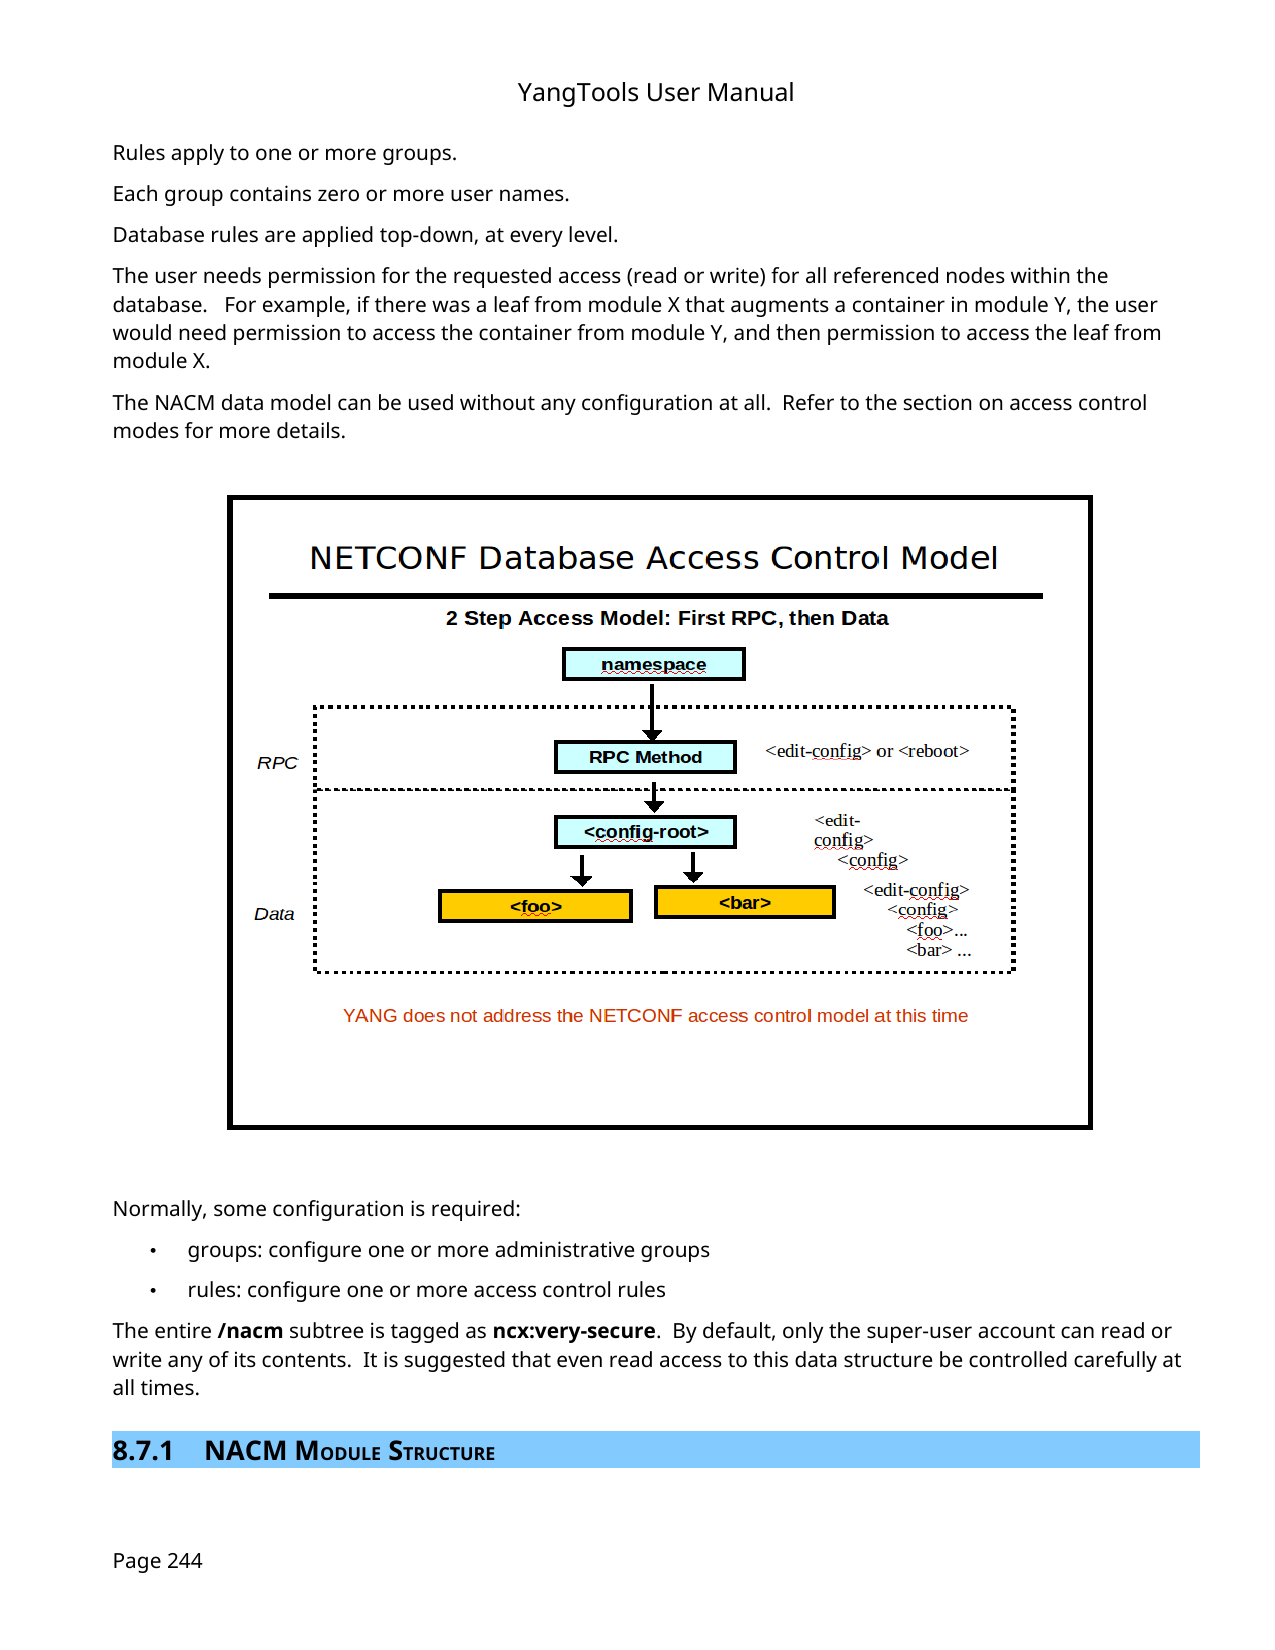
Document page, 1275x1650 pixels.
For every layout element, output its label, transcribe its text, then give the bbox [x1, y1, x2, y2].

subtitle NACM Module Structure [112, 1431, 1200, 1468]
text Rules apply to one or more groups. [112, 138, 1200, 167]
list groups: configure one or more administrative groups [150, 1235, 1200, 1263]
list rules: configure one or more access control rules [150, 1276, 1200, 1304]
text Normally, some configuration is required: [112, 1194, 1200, 1222]
text The entire /nacm subtree is tagged as ncx:very-secure. By default, only the super-user account can read or write any of its contents. It is suggested that even read access to this data structure be controlled carefully at all times. [112, 1317, 1200, 1402]
text Database rules are applied top-down, at every level. [112, 220, 1200, 249]
text The user needs permission for the requested access (read or write) for all referenced nodes within the database. For example, if there was a leaf from module X that augments a container in module Y, the user would need permission to access the container from module Y, and then permission to access the leaf from module X. [112, 261, 1200, 375]
text Each group contains zero or more user names. [112, 179, 1200, 208]
picture [162, 457, 1151, 1153]
text The NACM data model can be used without any configuration at all. Refer to the section on access control modes for more details. [112, 388, 1200, 444]
